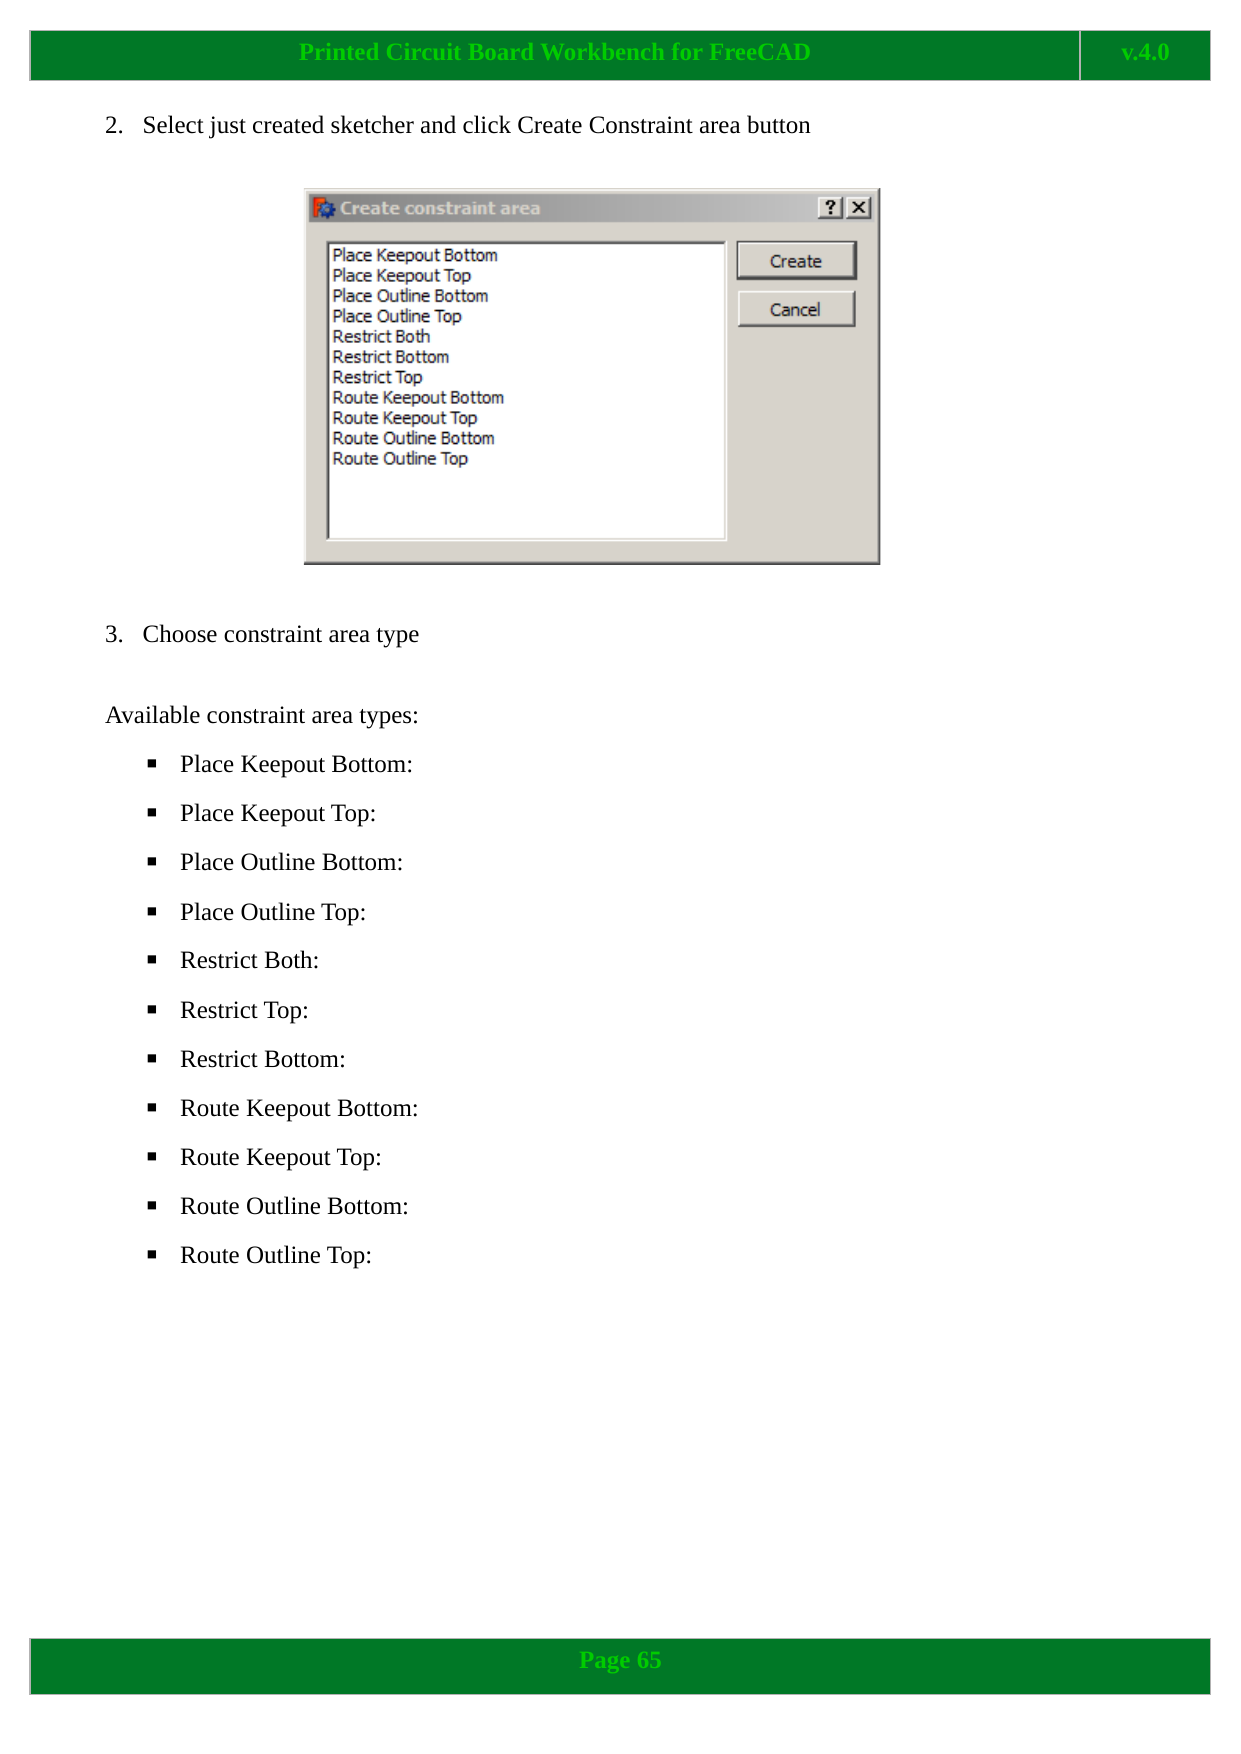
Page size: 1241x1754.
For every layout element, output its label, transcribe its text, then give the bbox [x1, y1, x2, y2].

list Route Outline Top: [142, 1240, 1211, 1269]
list Choose constraint area type [105, 619, 1211, 648]
list Place Keepout Top: [142, 798, 1211, 827]
list Restrict Both: [142, 946, 1211, 974]
list Restrict Bottom: [142, 1044, 1211, 1072]
list Place Outline Bottom: [142, 847, 1211, 876]
list Route Keepout Top: [142, 1142, 1211, 1171]
list Route Outline Bottom: [142, 1191, 1211, 1220]
list Place Outline Top: [142, 897, 1211, 925]
list Route Keepout Bottom: [142, 1093, 1211, 1122]
list Select just created sketcher and click Create Constraint area button [105, 110, 1211, 139]
list Restrict Top: [142, 995, 1211, 1023]
text Available constraint area types: [30, 700, 1211, 729]
list Place Keepout Bottom: [142, 749, 1211, 778]
picture [303, 188, 881, 565]
